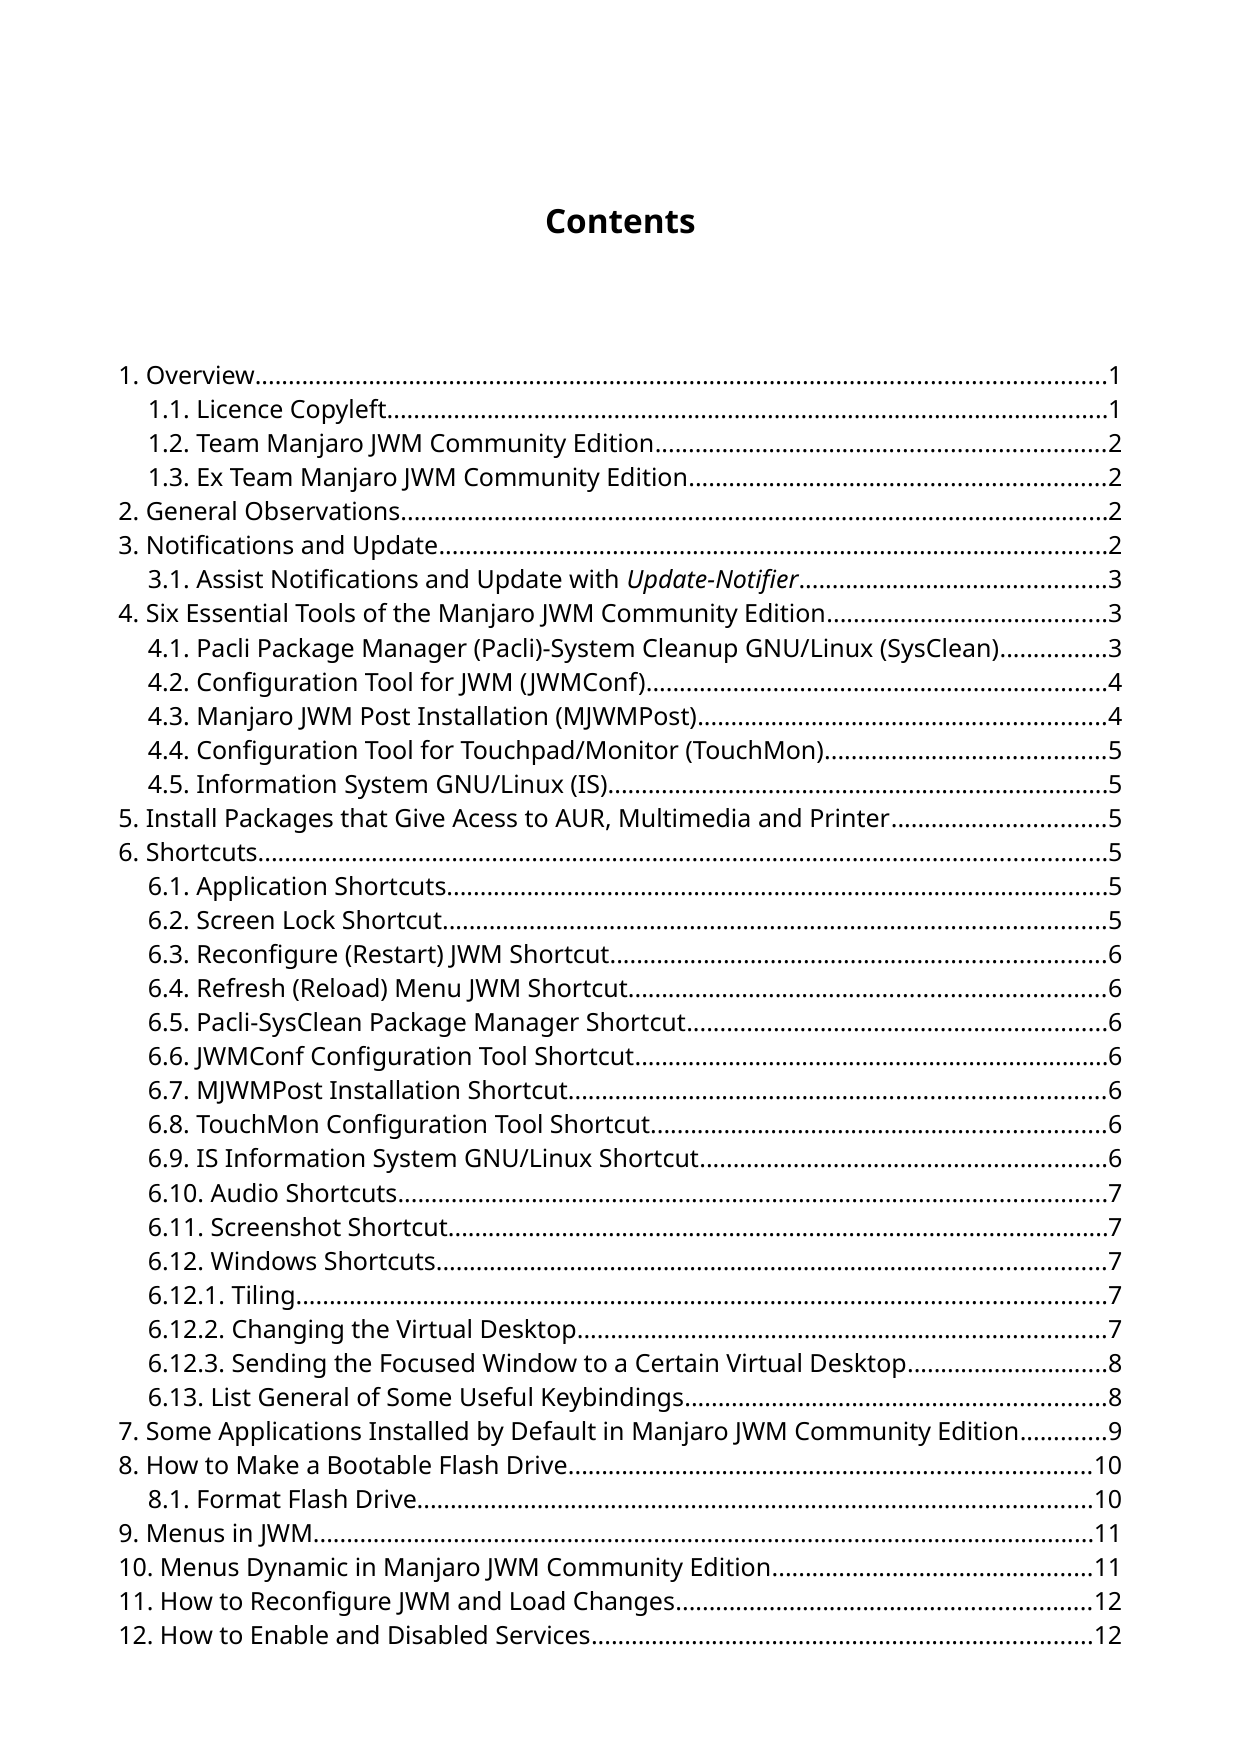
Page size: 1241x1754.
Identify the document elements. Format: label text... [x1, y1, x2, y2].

text 12. How to Enable and Disabled Services 12 [118, 1618, 1122, 1652]
text 4.2. Configuration Tool for JWM (JWMConf) 4 [148, 664, 1122, 698]
text 6.10. Audio Shortcuts 7 [148, 1175, 1122, 1209]
text 4.5. Information System GNU/Linux (IS) 5 [148, 766, 1122, 801]
text 1.1. Licence Copyleft 1 [148, 392, 1122, 426]
text 6.13. List General of Some Useful Keybindings 8 [148, 1379, 1122, 1414]
text 6.3. Reconfigure (Restart) JWM Shortcut 6 [148, 937, 1122, 971]
text 4.4. Configuration Tool for Touchpad/Monitor (TouchMon) 5 [148, 732, 1122, 766]
subtitle Contents [118, 198, 1122, 243]
text 6. Shortcuts 5 [118, 834, 1122, 869]
text 10. Menus Dynamic in Manjaro JWM Community Edition 11 [118, 1550, 1122, 1584]
text 6.12.2. Changing the Virtual Desktop 7 [148, 1311, 1122, 1346]
text 6.7. MJWMPost Installation Shortcut 6 [148, 1073, 1122, 1107]
text 4.3. Manjaro JWM Post Installation (MJWMPost) 4 [148, 698, 1122, 732]
text 6.6. JWMConf Configuration Tool Shortcut 6 [148, 1039, 1122, 1073]
text 6.11. Screenshot Shortcut 7 [148, 1209, 1122, 1243]
text 6.12.3. Sending the Focused Window to a Certain Virtual Desktop 8 [148, 1346, 1122, 1379]
text 3.1. Assist Notifications and Update with Update-Notifier 3 [148, 562, 1122, 596]
text 6.12.1. Tiling 7 [148, 1277, 1122, 1311]
text 6.12. Windows Shortcuts 7 [148, 1243, 1122, 1277]
text 7. Some Applications Installed by Default in Manjaro JWM Community Edition 9 [118, 1414, 1122, 1448]
text 4.1. Pacli Package Manager (Pacli)-System Cleanup GNU/Linux (SysClean) 3 [148, 630, 1122, 664]
text 8.1. Format Flash Drive 10 [148, 1482, 1122, 1516]
text 9. Menus in JWM 11 [118, 1516, 1122, 1550]
text 6.5. Pacli-SysClean Package Manager Shortcut 6 [148, 1005, 1122, 1039]
text 4. Six Essential Tools of the Manjaro JWM Community Edition 3 [118, 596, 1122, 630]
text 1. Overview 1 [118, 358, 1122, 392]
text 6.2. Screen Lock Shortcut 5 [148, 903, 1122, 937]
text 6.9. IS Information System GNU/Linux Shortcut 6 [148, 1141, 1122, 1175]
text 2. General Observations 2 [118, 494, 1122, 528]
text 6.1. Application Shortcuts 5 [148, 869, 1122, 903]
text 6.4. Refresh (Reload) Menu JWM Shortcut 6 [148, 971, 1122, 1005]
text 1.3. Ex Team Manjaro JWM Community Edition 2 [148, 460, 1122, 494]
text 6.8. TouchMon Configuration Tool Shortcut 6 [148, 1107, 1122, 1141]
text 3. Notifications and Update 2 [118, 528, 1122, 562]
text 5. Install Packages that Give Acess to AUR, Multimedia and Printer 5 [118, 801, 1122, 834]
text 8. How to Make a Bootable Flash Drive 10 [118, 1448, 1122, 1482]
text 1.2. Team Manjaro JWM Community Edition 2 [148, 426, 1122, 460]
text 11. How to Reconfigure JWM and Load Changes 12 [118, 1584, 1122, 1618]
